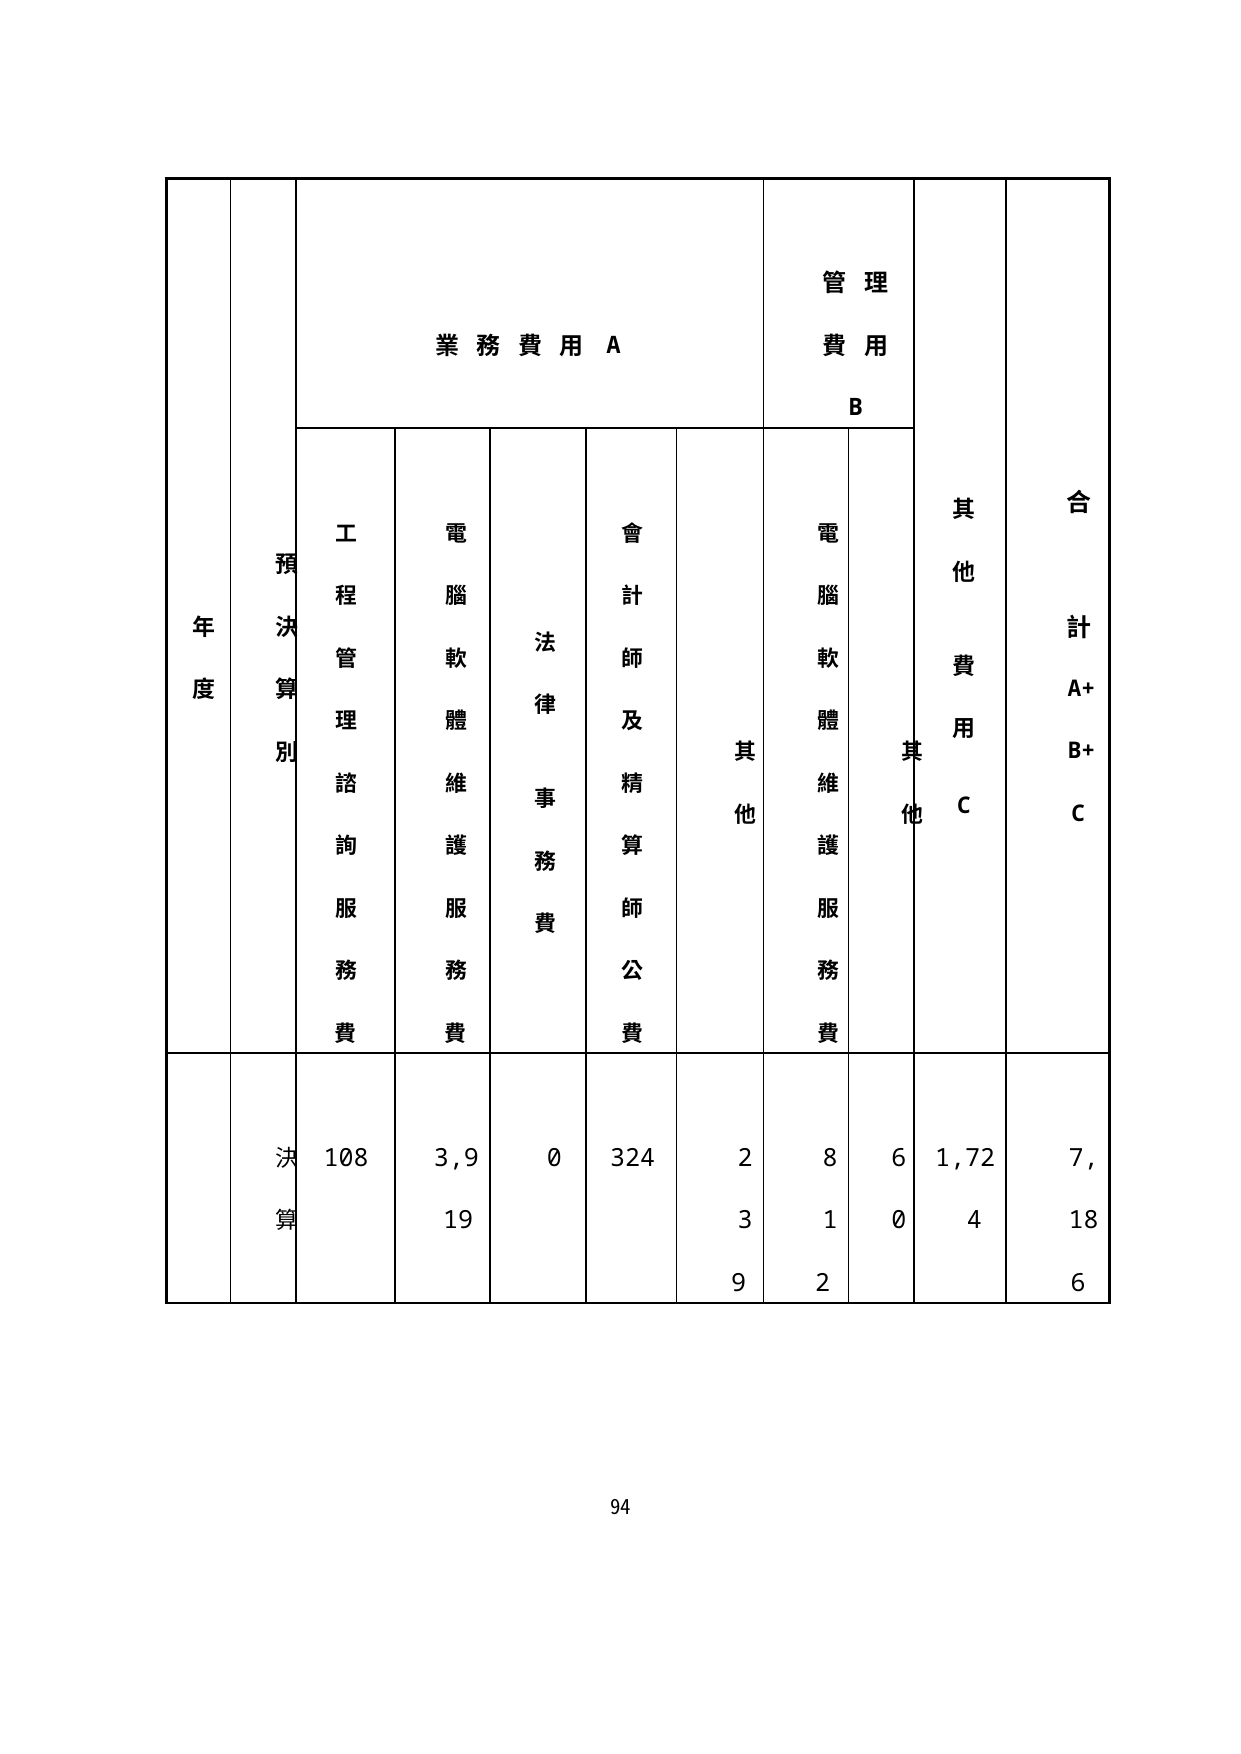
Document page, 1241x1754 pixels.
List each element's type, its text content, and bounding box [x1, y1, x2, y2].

table_cell [168, 1054, 230, 1302]
table_cell 決算 [231, 1054, 295, 1302]
table_cell 812 [764, 1054, 848, 1302]
table_cell 3,919 [396, 1054, 489, 1302]
table_cell 239 [677, 1054, 763, 1302]
table_cell 電腦軟體維護服務費 [764, 429, 848, 1052]
table_header 合 計 A+B+C [1007, 180, 1108, 1052]
table_cell 工程管理諮詢服務費 [297, 429, 394, 1052]
table_cell 其他 [849, 429, 913, 1052]
table_cell 電腦軟體維護服務費 [396, 429, 489, 1052]
table_cell 7,186 [1007, 1054, 1108, 1302]
table_cell 1,724 [915, 1054, 1005, 1302]
table_cell 324 [587, 1054, 676, 1302]
table_header 業務費用A [297, 180, 763, 427]
table_header 年度 [168, 180, 230, 1052]
table_header 預決算別 [231, 180, 295, 1052]
table_cell 60 [849, 1054, 913, 1302]
table_header 管理費用B [764, 180, 913, 427]
table_cell 0 [491, 1054, 585, 1302]
table_header 其他 費用 C [915, 180, 1005, 1052]
table_cell 其他 [677, 429, 763, 1052]
table_cell 108 [297, 1054, 394, 1302]
table_cell 法 律 事務費 [491, 429, 585, 1052]
table_cell 會計師及精算師公費 [587, 429, 676, 1052]
